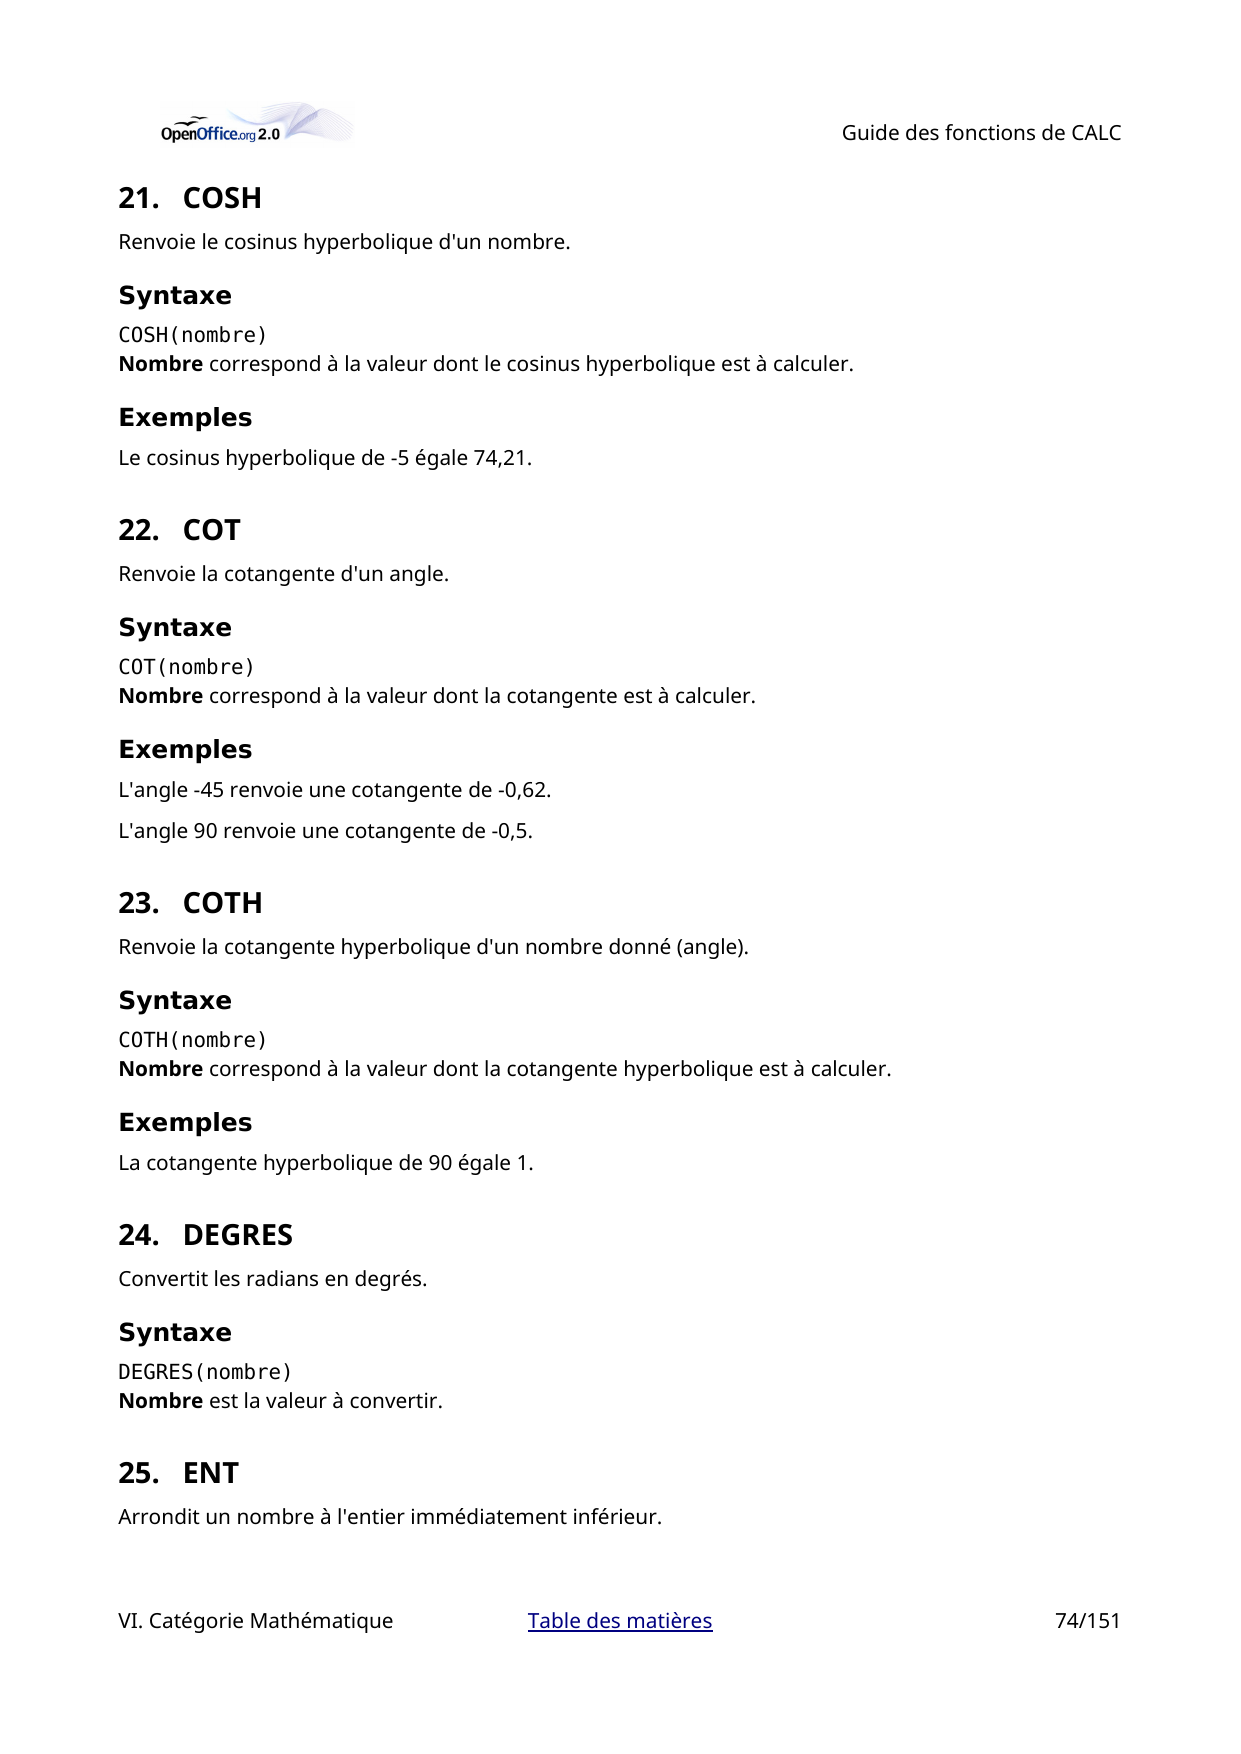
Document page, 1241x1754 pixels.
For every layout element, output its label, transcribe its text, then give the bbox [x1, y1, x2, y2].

text COSH(nombre) [118, 323, 1122, 347]
text COT(nombre) [118, 655, 1122, 679]
text Renvoie la cotangente hyperbolique d'un nombre donné (angle). [118, 932, 1122, 961]
subtitle Syntaxe [118, 281, 1122, 310]
text Nombre correspond à la valeur dont le cosinus hyperbolique est à calculer. [118, 349, 1122, 378]
text COTH(nombre) [118, 1028, 1122, 1052]
subtitle COSH [118, 177, 1122, 217]
text Le cosinus hyperbolique de -5 égale 74,21. [118, 443, 1122, 472]
text Nombre correspond à la valeur dont la cotangente hyperbolique est à calculer. [118, 1054, 1122, 1083]
subtitle COT [118, 509, 1122, 549]
text DEGRES(nombre) [118, 1360, 1122, 1384]
text Renvoie le cosinus hyperbolique d'un nombre. [118, 227, 1122, 256]
text Arrondit un nombre à l'entier immédiatement inférieur. [118, 1502, 1122, 1531]
subtitle Syntaxe [118, 1318, 1122, 1347]
subtitle Syntaxe [118, 613, 1122, 642]
text L'angle -45 renvoie une cotangente de -0,62. [118, 775, 1122, 803]
subtitle DEGRES [118, 1214, 1122, 1254]
subtitle Syntaxe [118, 986, 1122, 1015]
text Nombre est la valeur à convertir. [118, 1386, 1122, 1415]
text Convertit les radians en degrés. [118, 1264, 1122, 1292]
subtitle Exemples [118, 403, 1122, 432]
text L'angle 90 renvoie une cotangente de -0,5. [118, 816, 1122, 844]
text Nombre correspond à la valeur dont la cotangente est à calculer. [118, 681, 1122, 710]
subtitle COTH [118, 882, 1122, 922]
text Renvoie la cotangente d'un angle. [118, 559, 1122, 588]
subtitle ENT [118, 1452, 1122, 1492]
subtitle Exemples [118, 735, 1122, 764]
text La cotangente hyperbolique de 90 égale 1. [118, 1148, 1122, 1176]
subtitle Exemples [118, 1108, 1122, 1137]
